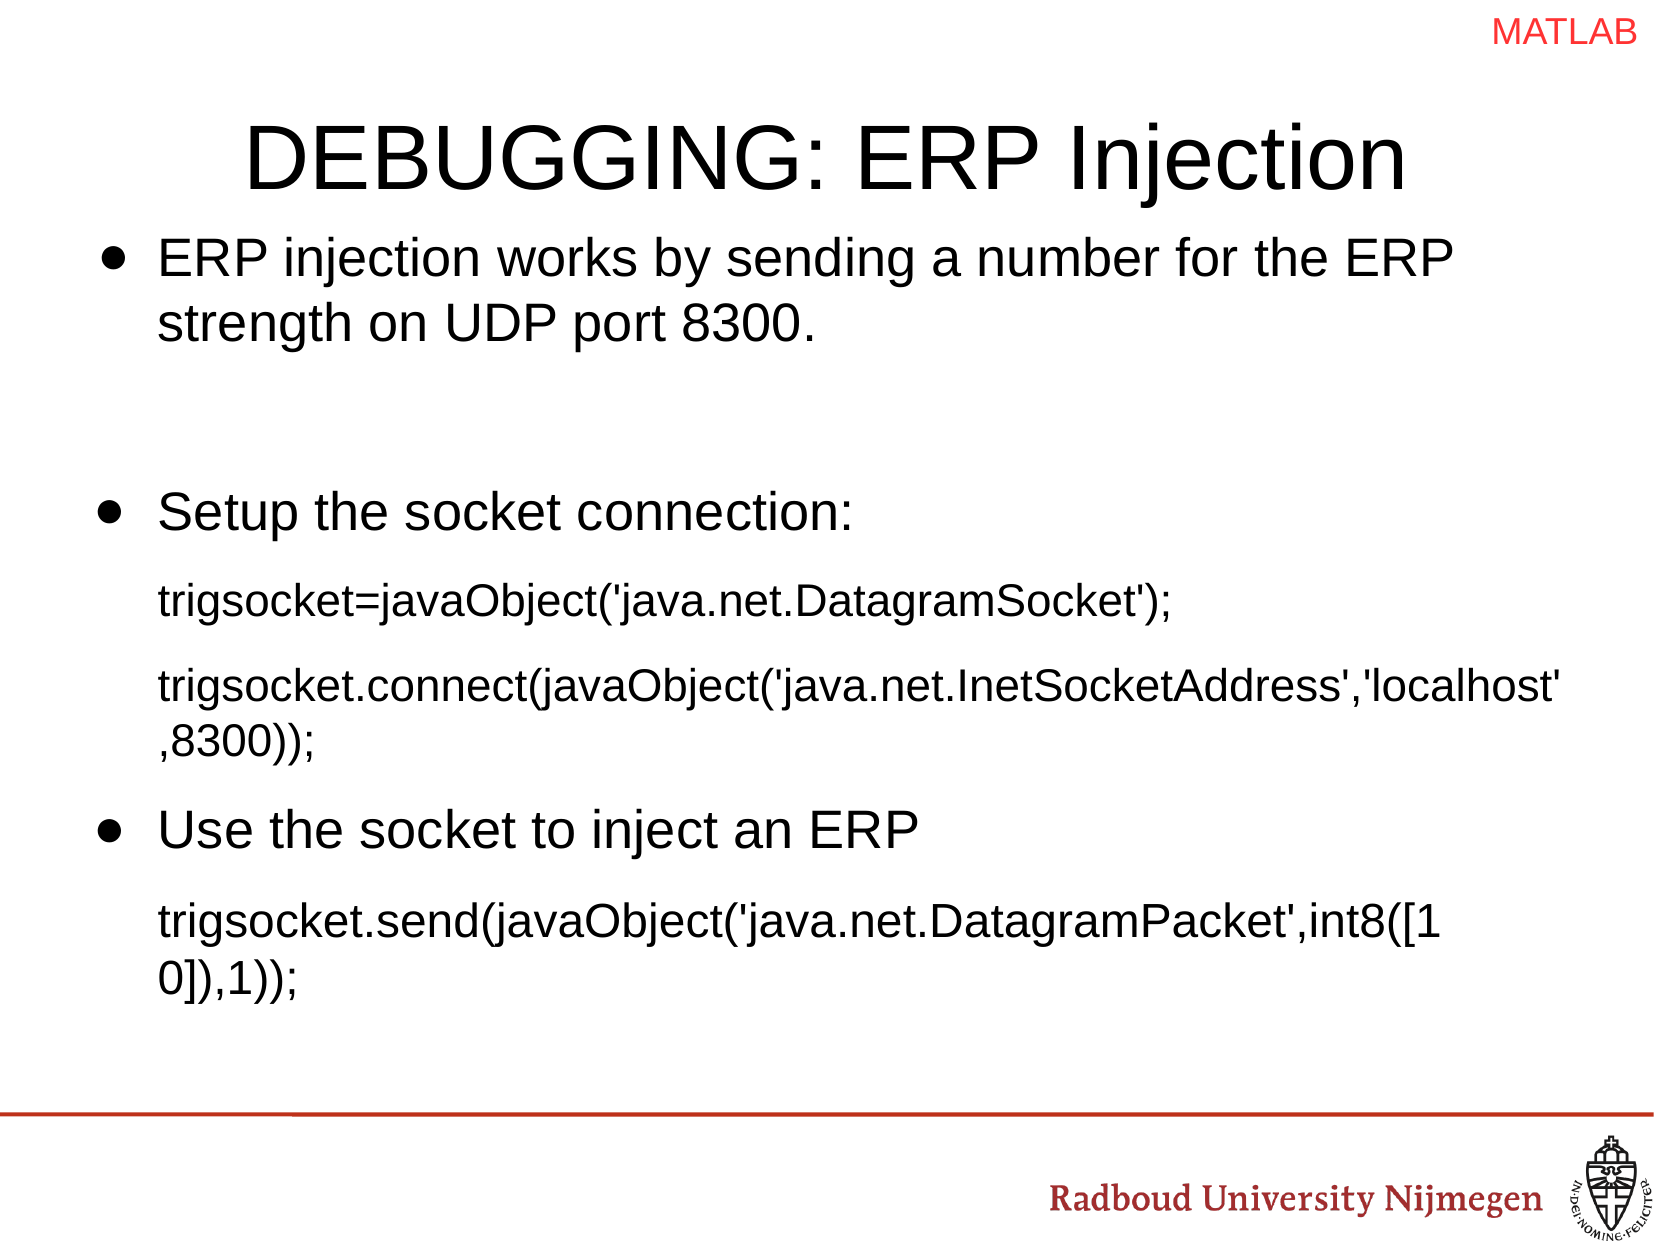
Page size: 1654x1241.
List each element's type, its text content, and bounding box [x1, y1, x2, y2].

text_box ERP injection works by sending a number for the ERP strength on UDP port 8300. Setup the socket connection: trigsocket=javaObject('java.net.DatagramSocket'); trigsocket.connect(javaObject('java.net.InetSocketAddress','localhost',8300)); Use the socket to inject an ERP trigsocket.send(javaObject('java.net.DatagramPacket',int8([1 0]),1)); [82, 222, 1571, 1126]
text_box MATLAB [1305, 0, 1654, 57]
picture [1050, 1134, 1654, 1241]
text_box DEBUGGING: ERP Injection [82, 49, 1571, 222]
